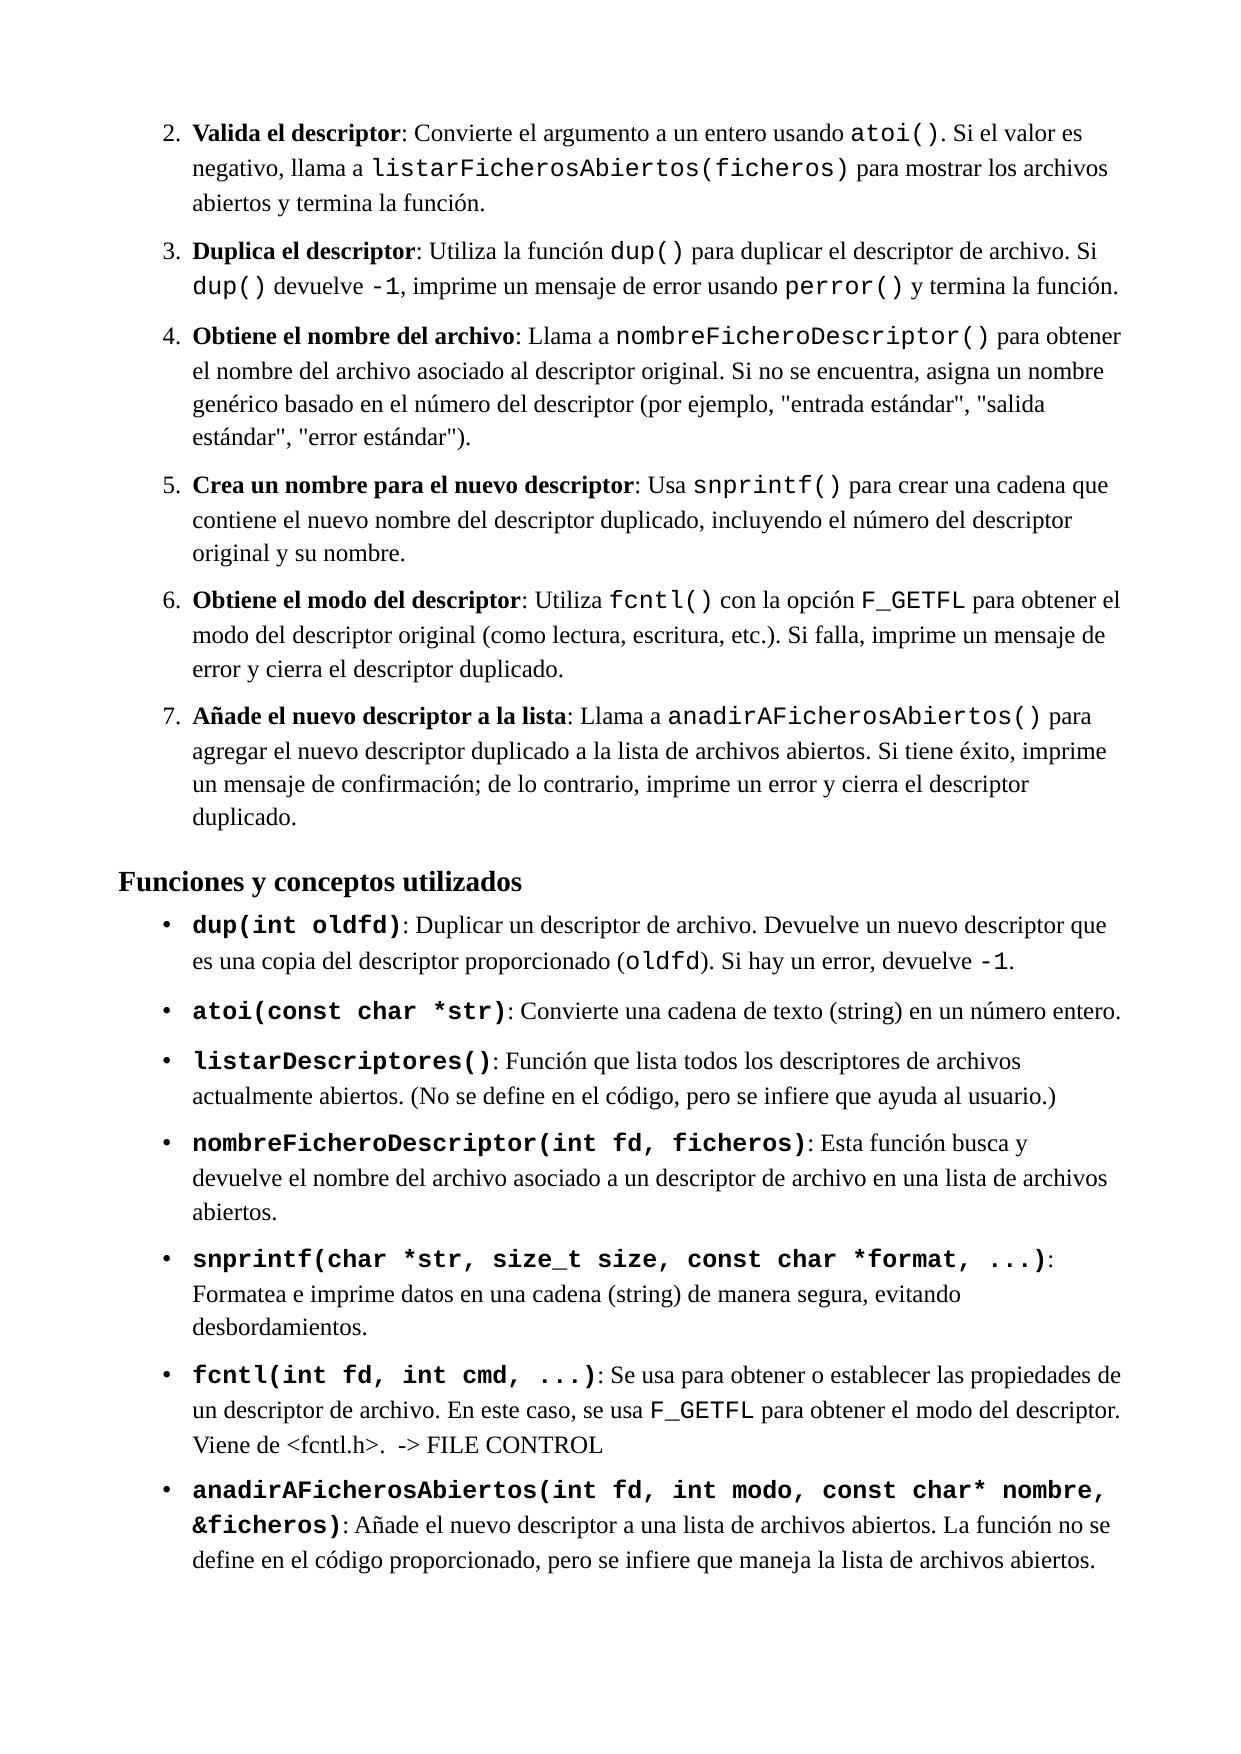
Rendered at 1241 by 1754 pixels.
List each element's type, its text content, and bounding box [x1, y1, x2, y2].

list Duplica el descriptor: Utiliza la función dup() para duplicar el descriptor de archivo. Si dup() devuelve -1, imprime un mensaje de error usando perror() y termina la función. [162, 236, 1122, 302]
list Valida el descriptor: Convierte el argumento a un entero usando atoi(). Si el valor es negativo, llama a listarFicherosAbiertos(ficheros) para mostrar los archivos abiertos y termina la función. [162, 118, 1122, 217]
list listarDescriptores(): Función que lista todos los descriptores de archivos actualmente abiertos. (No se define en el código, pero se infiere que ayuda al usuario.) [162, 1046, 1122, 1109]
list Obtiene el modo del descriptor: Utiliza fcntl() con la opción F_GETFL para obtener el modo del descriptor original (como lectura, escritura, etc.). Si falla, imprime un mensaje de error y cierra el descriptor duplicado. [162, 586, 1122, 682]
list dup(int oldfd): Duplicar un descriptor de archivo. Devuelve un nuevo descriptor que es una copia del descriptor proporcionado (oldfd). Si hay un error, devuelve -1. [162, 911, 1122, 977]
list nombreFicheroDescriptor(int fd, ficheros): Esta función busca y devuelve el nombre del archivo asociado a un descriptor de archivo en una lista de archivos abiertos. [162, 1128, 1122, 1225]
list Crea un nombre para el nuevo descriptor: Usa snprintf() para crear una cadena que contiene el nuevo nombre del descriptor duplicado, incluyendo el número del descriptor original y su nombre. [162, 470, 1122, 567]
list Añade el nuevo descriptor a la lista: Llama a anadirAFicherosAbiertos() para agregar el nuevo descriptor duplicado a la lista de archivos abiertos. Si tiene éxito, imprime un mensaje de confirmación; de lo contrario, imprime un error y cierra el descriptor duplicado. [162, 701, 1122, 831]
list Obtiene el nombre del archivo: Llama a nombreFicheroDescriptor() para obtener el nombre del archivo asociado al descriptor original. Si no se encuentra, asigna un nombre genérico basado en el número del descriptor (por ejemplo, "entrada estándar", "salida estándar", "error estándar"). [162, 321, 1122, 451]
subtitle Funciones y conceptos utilizados [118, 864, 1122, 898]
list fcntl(int fd, int cmd, ...): Se usa para obtener o establecer las propiedades de un descriptor de archivo. En este caso, se usa F_GETFL para obtener el modo del descriptor. Viene de <fcntl.h>. -> FILE CONTROL [162, 1360, 1122, 1459]
list anadirAFicherosAbiertos(int fd, int modo, const char* nombre, &ficheros): Añade el nuevo descriptor a una lista de archivos abiertos. La función no se define en el código proporcionado, pero se infiere que maneja la lista de archivos abiertos. [162, 1478, 1122, 1574]
list snprintf(char *str, size_t size, const char *format, ...): Formatea e imprime datos en una cadena (string) de manera segura, evitando desbordamientos. [162, 1244, 1122, 1341]
list atoi(const char *str): Convierte una cadena de texto (string) en un número entero. [162, 996, 1122, 1027]
